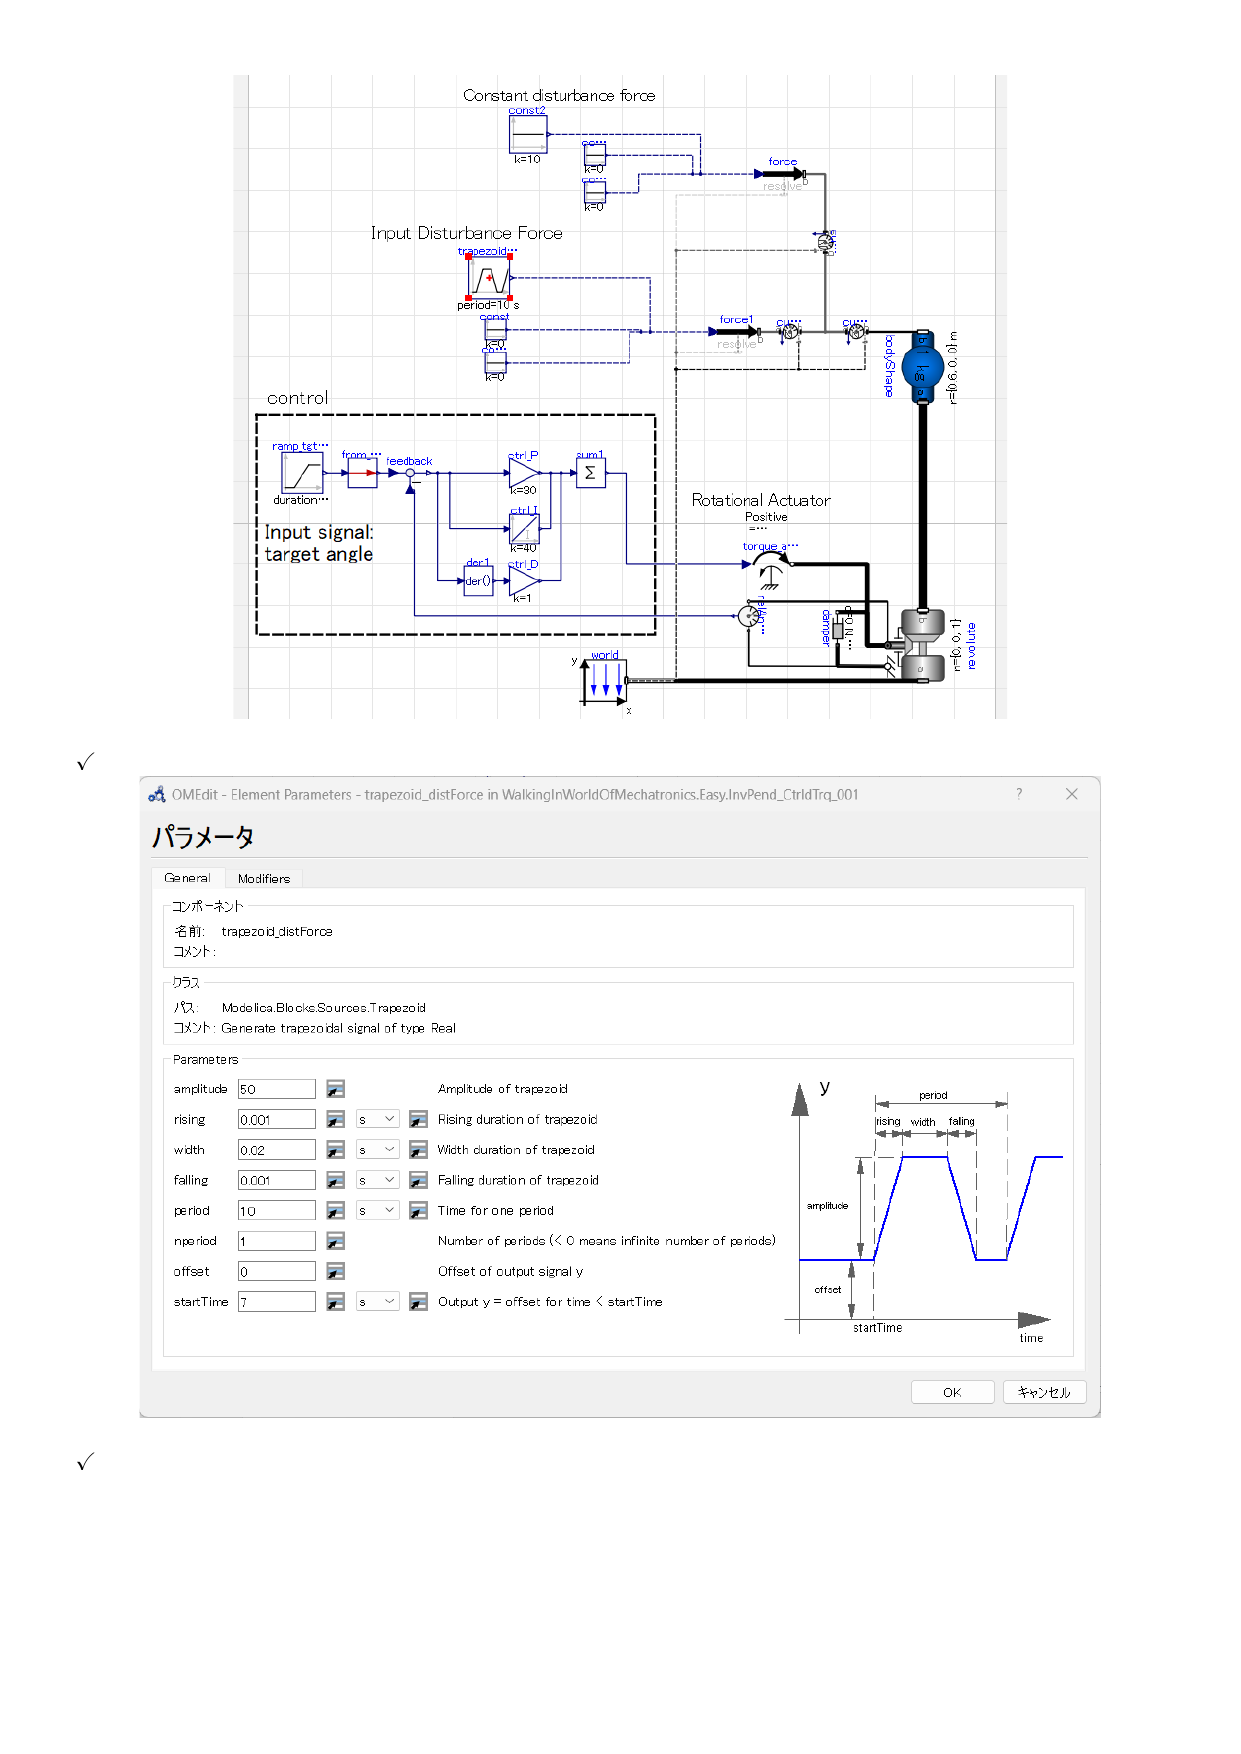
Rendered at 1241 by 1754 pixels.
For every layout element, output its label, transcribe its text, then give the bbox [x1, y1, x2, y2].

text ✓ [75, 1447, 1165, 1476]
picture [139, 776, 1101, 1418]
text ✓ [75, 747, 1165, 776]
picture [233, 75, 1008, 719]
